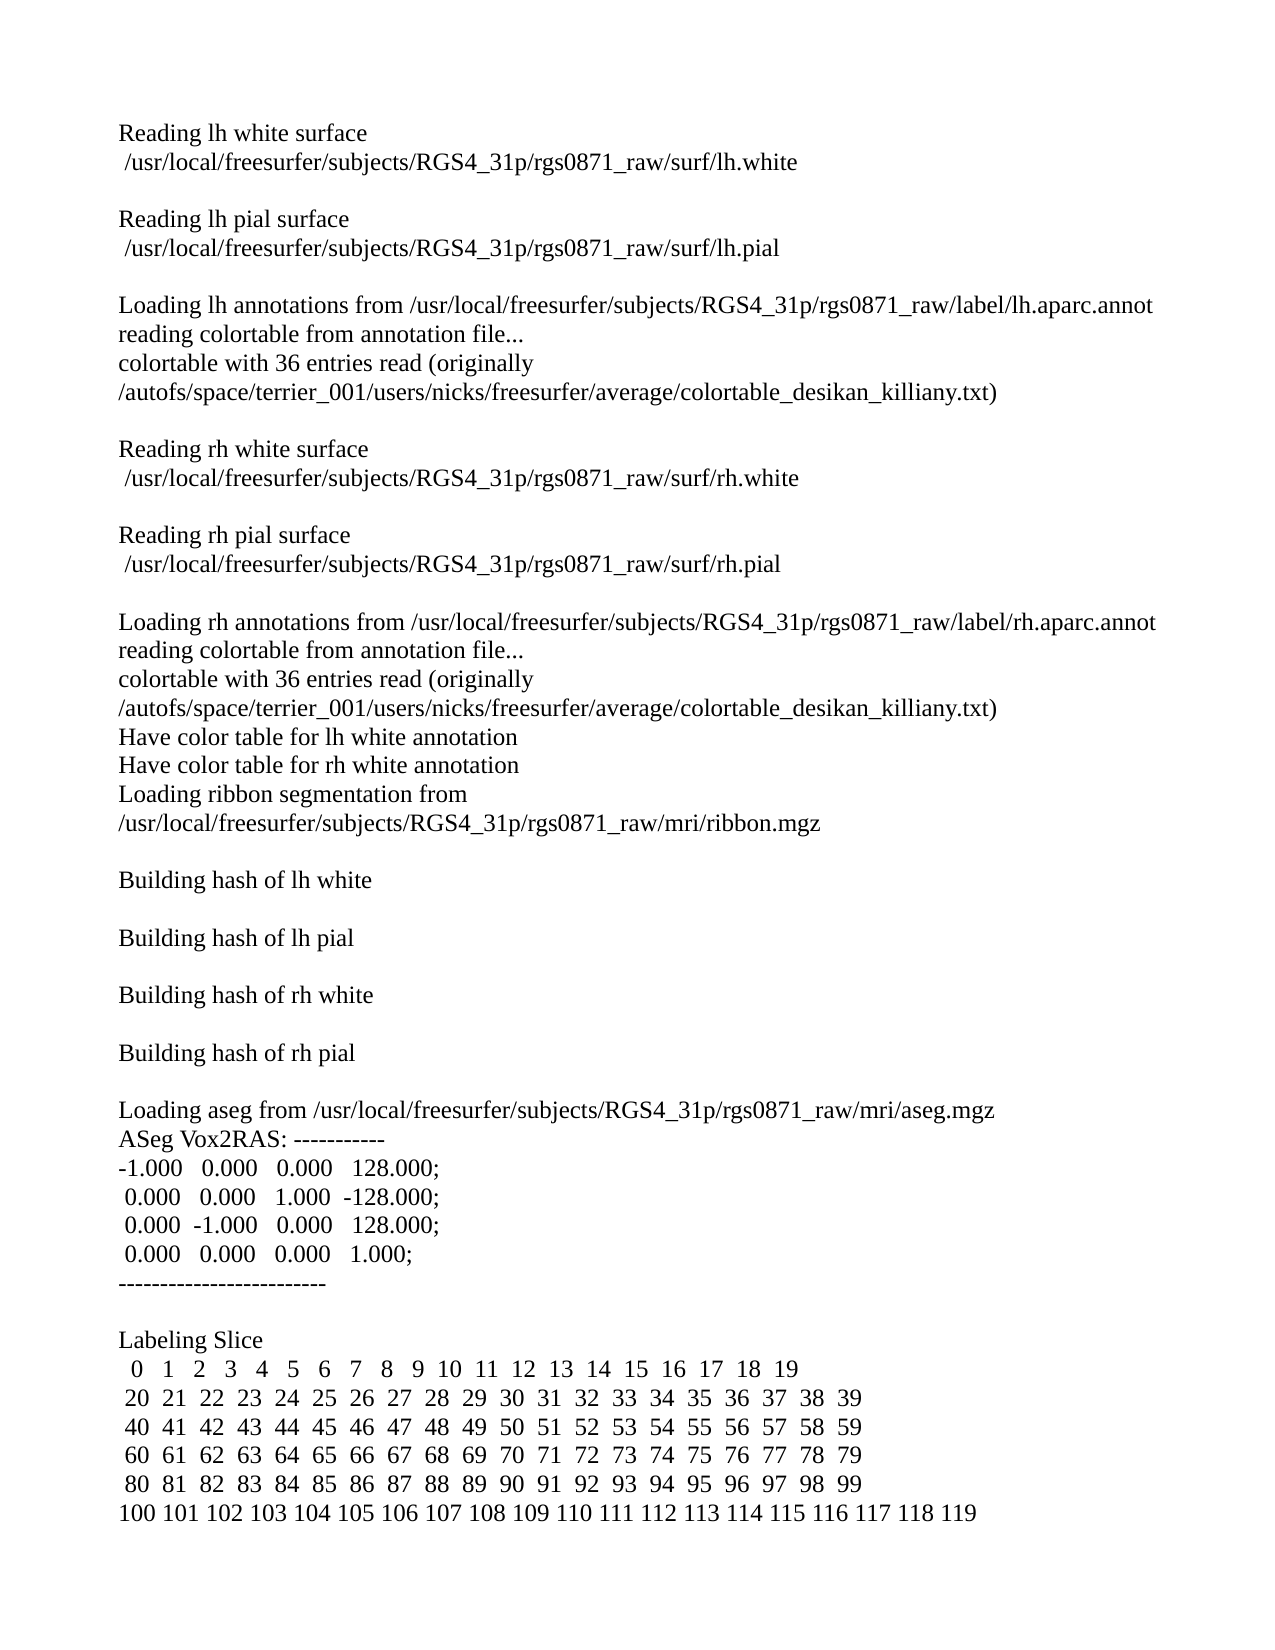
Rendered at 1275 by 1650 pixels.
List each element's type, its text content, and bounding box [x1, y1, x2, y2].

text 0 1 2 3 4 5 6 7 8 9 10 11 12 13 14 15 16 17 18 19 [118, 1354, 1157, 1383]
text ASeg Vox2RAS: ----------- [118, 1124, 1157, 1153]
text /usr/local/freesurfer/subjects/RGS4_31p/rgs0871_raw/surf/lh.white [118, 147, 1157, 176]
text 80 81 82 83 84 85 86 87 88 89 90 91 92 93 94 95 96 97 98 99 [118, 1469, 1157, 1498]
text -1.000 0.000 0.000 128.000; [118, 1153, 1157, 1182]
text Building hash of rh pial [118, 1038, 1157, 1067]
text 0.000 0.000 0.000 1.000; [118, 1239, 1157, 1268]
text 60 61 62 63 64 65 66 67 68 69 70 71 72 73 74 75 76 77 78 79 [118, 1441, 1157, 1469]
text Have color table for rh white annotation [118, 751, 1157, 779]
text Labeling Slice [118, 1326, 1157, 1354]
text Building hash of lh pial [118, 923, 1157, 952]
text 40 41 42 43 44 45 46 47 48 49 50 51 52 53 54 55 56 57 58 59 [118, 1412, 1157, 1441]
text Building hash of lh white [118, 866, 1157, 894]
text Loading lh annotations from /usr/local/freesurfer/subjects/RGS4_31p/rgs0871_raw/label/lh.aparc.annot [118, 291, 1157, 319]
text /usr/local/freesurfer/subjects/RGS4_31p/rgs0871_raw/surf/rh.pial [118, 549, 1157, 578]
text Building hash of rh white [118, 981, 1157, 1009]
text 100 101 102 103 104 105 106 107 108 109 110 111 112 113 114 115 116 117 118 119 [118, 1498, 1157, 1527]
text Reading rh pial surface [118, 521, 1157, 549]
text colortable with 36 entries read (originally /autofs/space/terrier_001/users/nicks/freesurfer/average/colortable_desikan_killiany.txt) [118, 348, 1157, 406]
text reading colortable from annotation file... [118, 319, 1157, 348]
text ------------------------- [118, 1268, 1157, 1297]
text reading colortable from annotation file... [118, 636, 1157, 664]
text Loading aseg from /usr/local/freesurfer/subjects/RGS4_31p/rgs0871_raw/mri/aseg.mgz [118, 1096, 1157, 1124]
text /usr/local/freesurfer/subjects/RGS4_31p/rgs0871_raw/surf/rh.white [118, 463, 1157, 492]
text 0.000 0.000 1.000 -128.000; [118, 1182, 1157, 1211]
text Reading rh white surface [118, 434, 1157, 463]
text Loading rh annotations from /usr/local/freesurfer/subjects/RGS4_31p/rgs0871_raw/label/rh.aparc.annot [118, 607, 1157, 636]
text Reading lh white surface [118, 118, 1157, 147]
text Loading ribbon segmentation from /usr/local/freesurfer/subjects/RGS4_31p/rgs0871_raw/mri/ribbon.mgz [118, 779, 1157, 837]
text 0.000 -1.000 0.000 128.000; [118, 1211, 1157, 1239]
text Have color table for lh white annotation [118, 722, 1157, 751]
text Reading lh pial surface [118, 204, 1157, 233]
text 20 21 22 23 24 25 26 27 28 29 30 31 32 33 34 35 36 37 38 39 [118, 1383, 1157, 1412]
text colortable with 36 entries read (originally /autofs/space/terrier_001/users/nicks/freesurfer/average/colortable_desikan_killiany.txt) [118, 664, 1157, 722]
text /usr/local/freesurfer/subjects/RGS4_31p/rgs0871_raw/surf/lh.pial [118, 233, 1157, 262]
